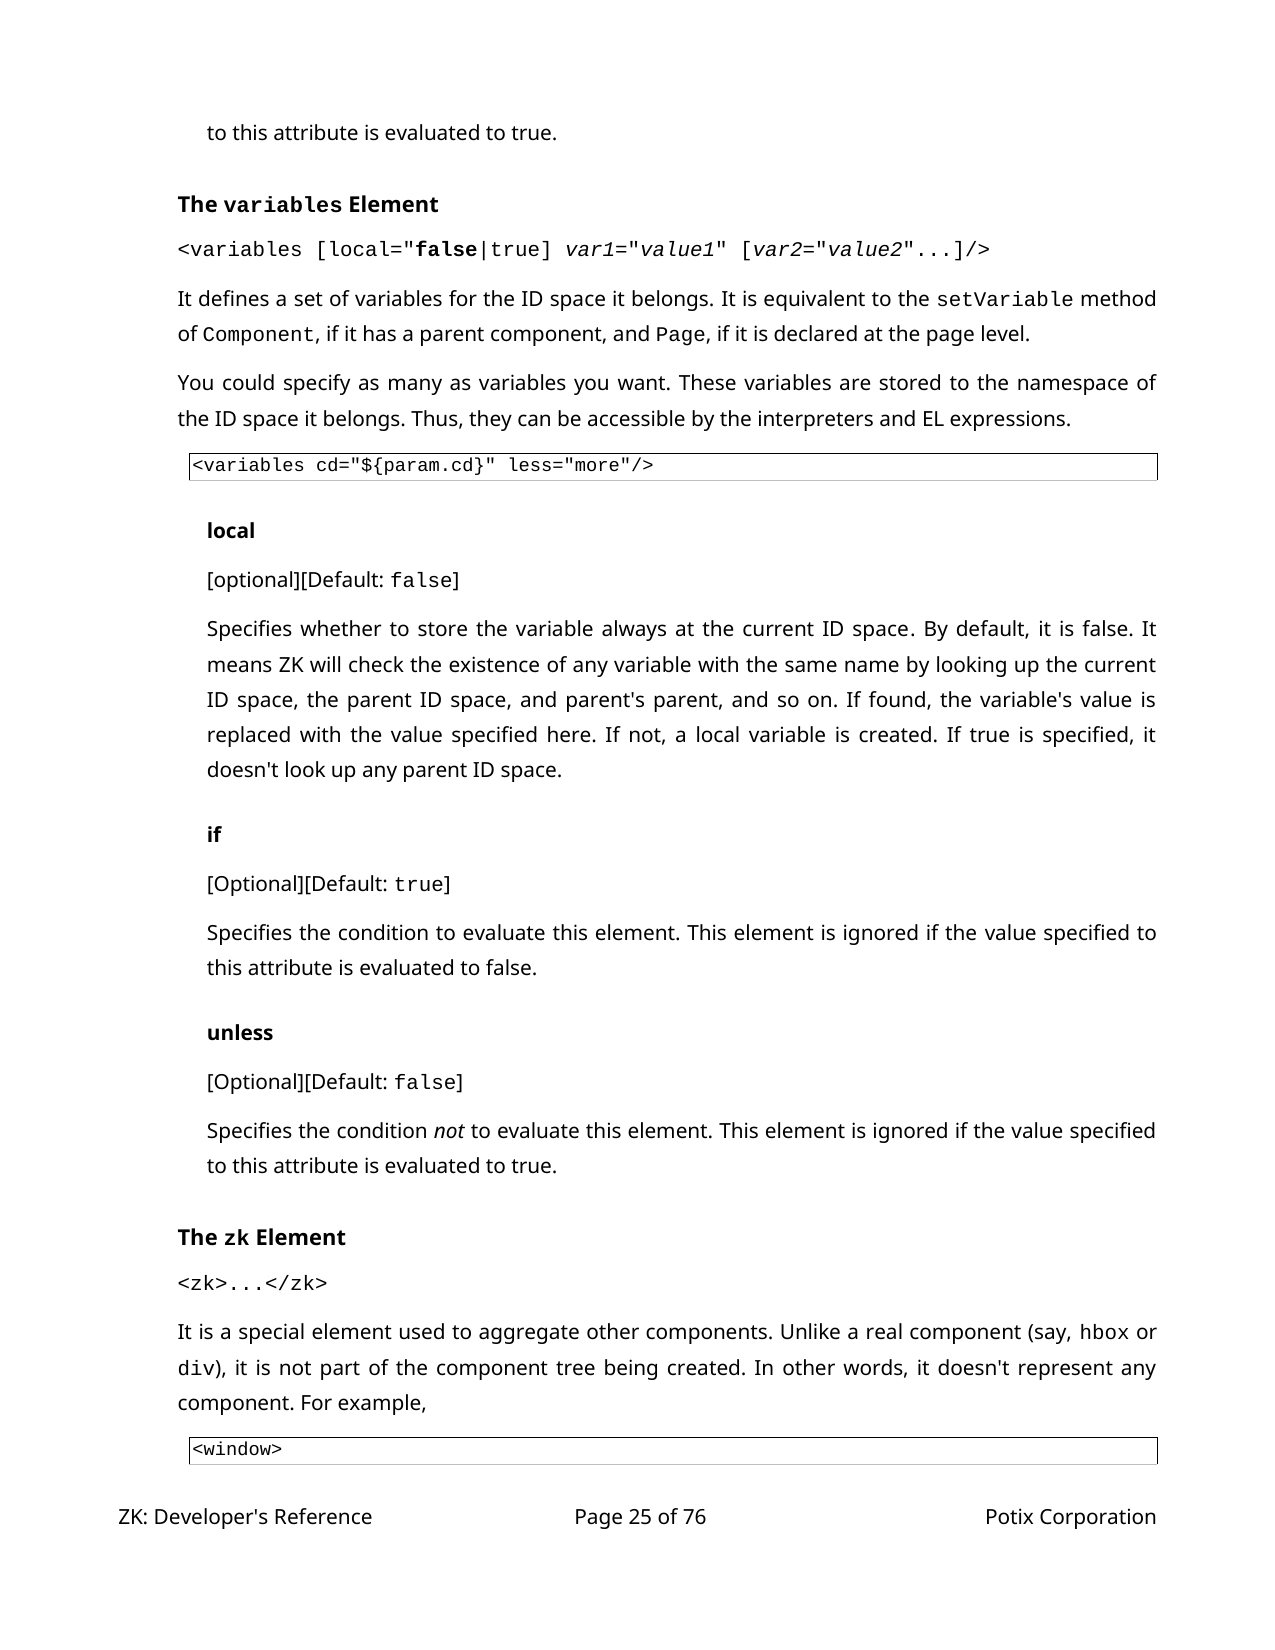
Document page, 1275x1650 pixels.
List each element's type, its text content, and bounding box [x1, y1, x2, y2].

text <variables cd="${param.cd}" less="more"/> [190, 454, 1157, 480]
text Specifies the condition to evaluate this element. This element is ignored if the value specified to this attribute is evaluated to false. [207, 918, 1157, 982]
subtitle unless [207, 1018, 1157, 1047]
text You could specify as many as variables you want. These variables are stored to the namespace of the ID space it belongs. Thus, they can be accessible by the interpreters and EL expressions. [177, 368, 1157, 432]
text [Optional][Default: false] [207, 1067, 1157, 1096]
text Specifies whether to store the variable always at the current ID space. By default, it is false. It means ZK will check the existence of any variable with the same name by looking up the current ID space, the parent ID space, and parent's parent, and so on. If found, the variable's value is replaced with the value specified here. If not, a local variable is created. If true is specified, it doesn't look up any parent ID space. [207, 614, 1157, 783]
subtitle if [207, 820, 1157, 848]
subtitle The zk Element [177, 1222, 1157, 1252]
text [Optional][Default: true] [207, 869, 1157, 898]
text It is a special element used to aggregate other components. Unlike a real component (say, hbox or div), it is not part of the component tree being created. In other words, it doesn't represent any component. For example, [177, 1317, 1157, 1416]
text <variables [local="false|true] var1="value1" [var2="value2"...]/> [177, 239, 1157, 263]
subtitle local [207, 516, 1157, 545]
text [optional][Default: false] [207, 565, 1157, 594]
text It defines a set of variables for the ID space it belongs. It is equivalent to the setVariable method of Component, if it has a parent component, and Page, if it is declared at the page level. [177, 284, 1157, 348]
text Specifies the condition not to evaluate this element. This element is ignored if the value specified to this attribute is evaluated to true. [207, 1116, 1157, 1180]
text to this attribute is evaluated to true. [207, 118, 1157, 146]
subtitle The variables Element [177, 189, 1157, 219]
text <window> [190, 1438, 1157, 1464]
text <zk>...</zk> [177, 1273, 1157, 1297]
